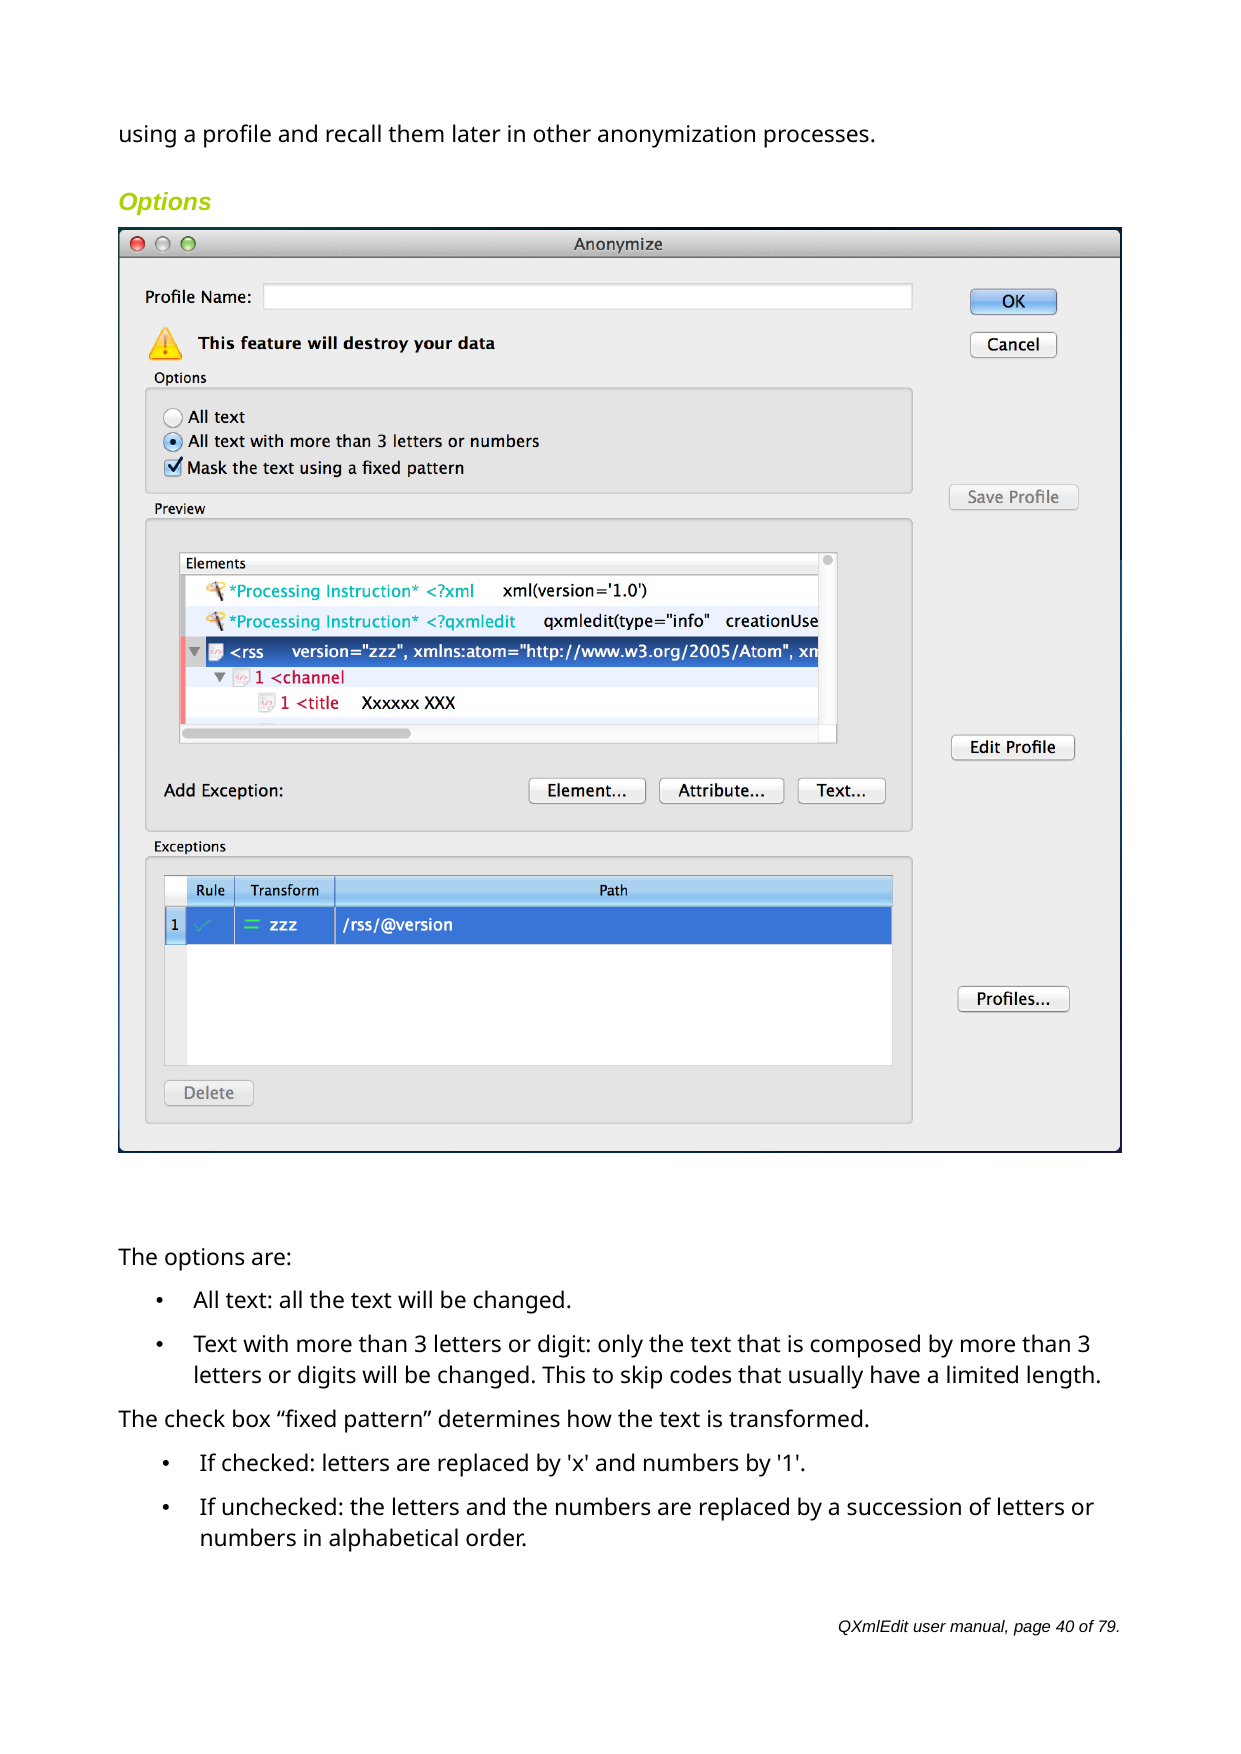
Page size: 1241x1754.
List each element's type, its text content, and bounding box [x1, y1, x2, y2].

text using a profile and recall them later in other anonymization processes. [118, 118, 1122, 149]
text The options are: [118, 1241, 1122, 1272]
list If checked: letters are replaced by 'x' and numbers by '1'. [162, 1447, 1122, 1478]
list Text with more than 3 letters or digit: only the text that is composed by more than 3 letters or digits will be changed. This to skip codes that usually have a limited length. [156, 1328, 1122, 1391]
list All text: all the text will be changed. [156, 1284, 1122, 1316]
text The check box “fixed pattern” determines how the text is transformed. [118, 1403, 1122, 1434]
list If unchecked: the letters and the numbers are replaced by a succession of letters or numbers in alphabetical order. [162, 1491, 1122, 1553]
subtitle Options [118, 187, 1122, 215]
picture [118, 227, 1122, 1153]
